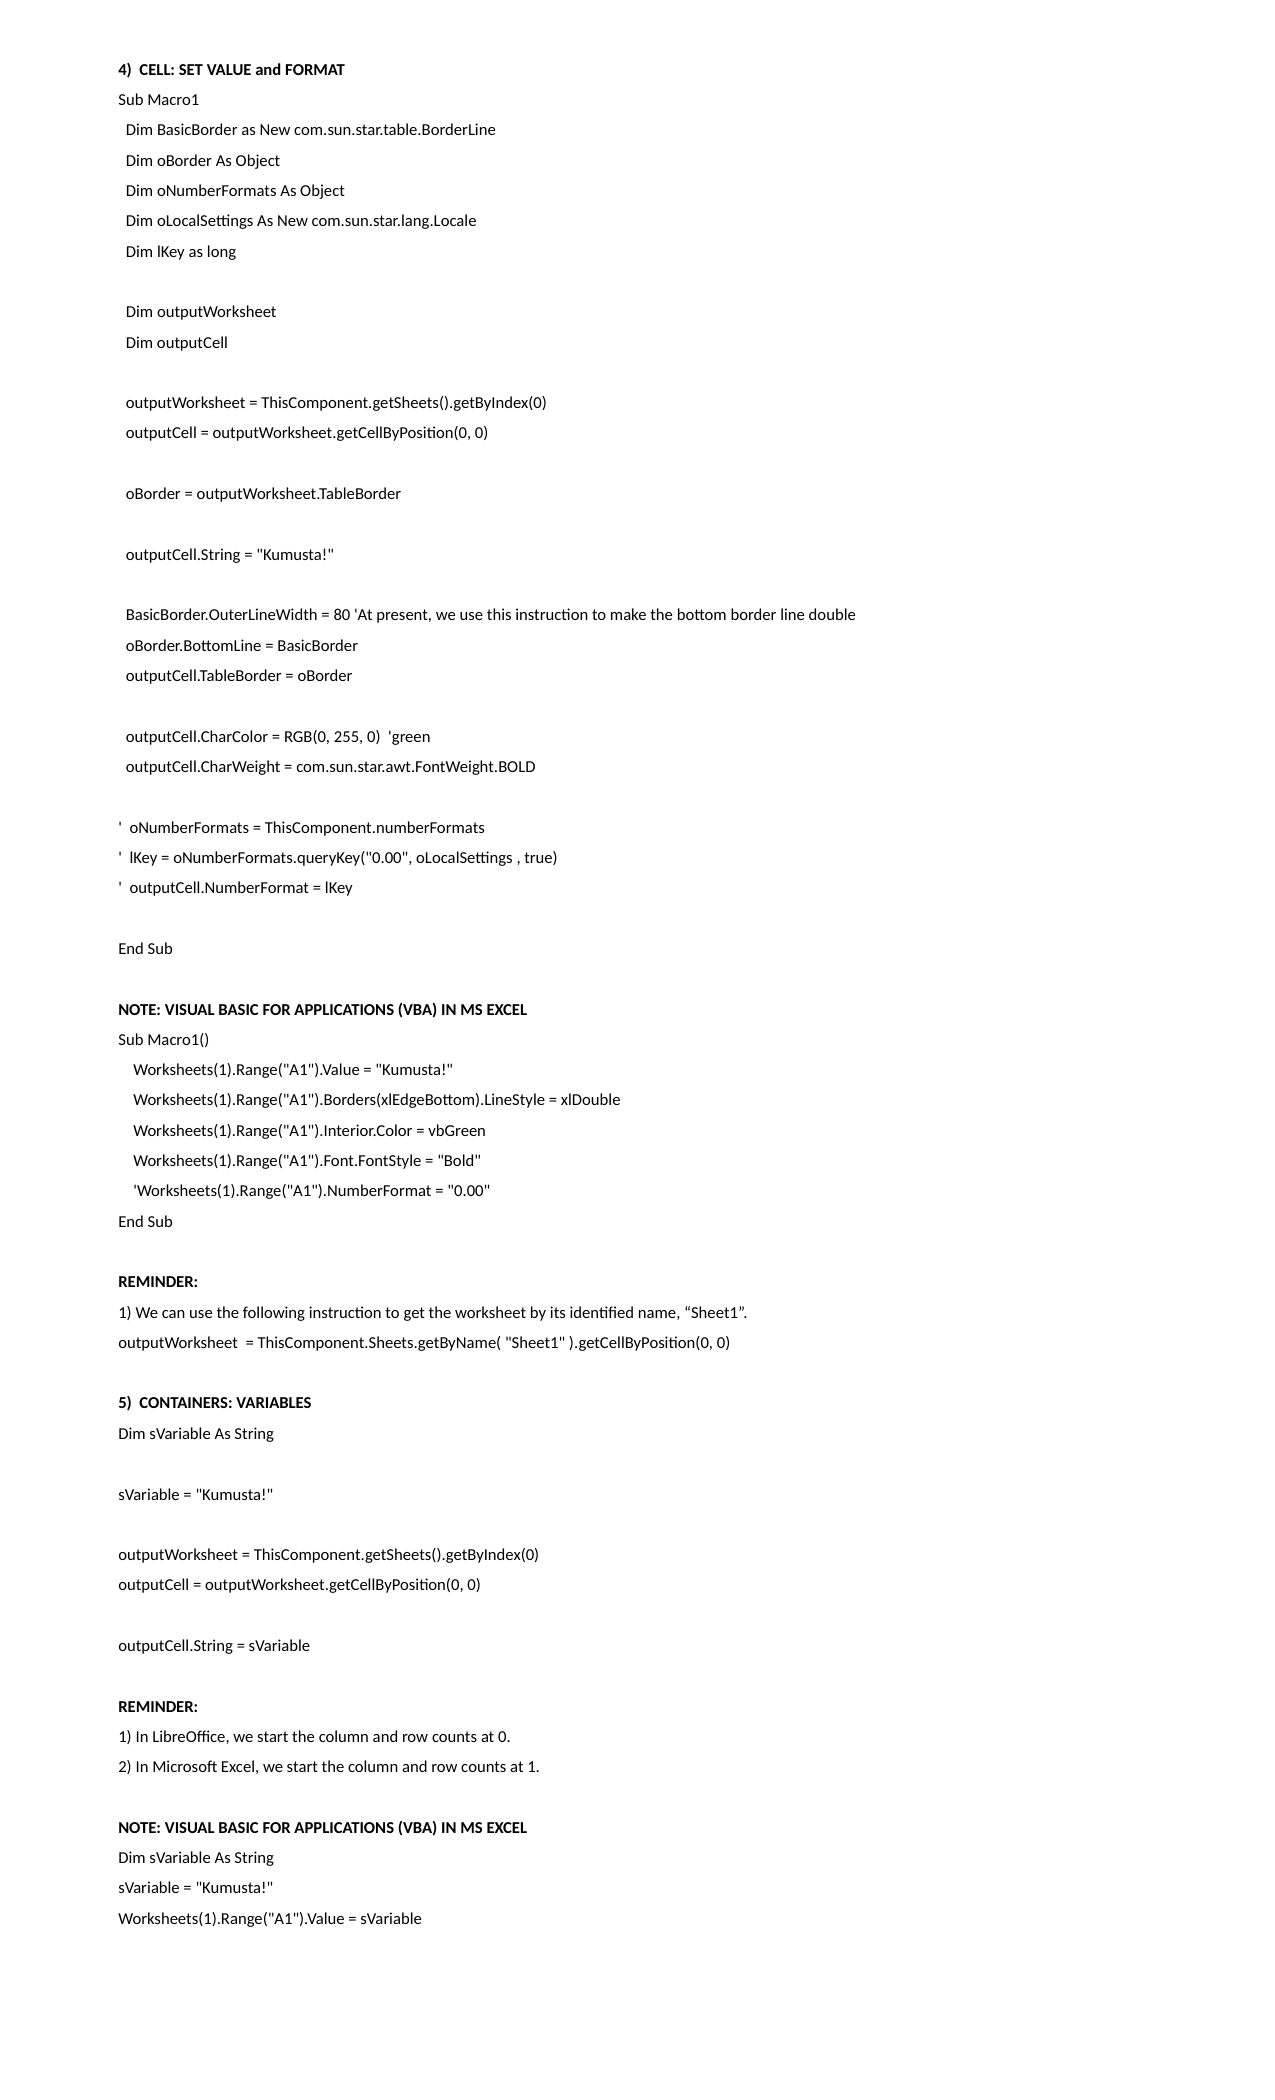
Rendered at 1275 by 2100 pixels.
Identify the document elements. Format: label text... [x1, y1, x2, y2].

text oBorder.BottomLine = BasicBorder [118, 635, 1216, 655]
text outputCell = outputWorksheet.getCellByPosition(0, 0) [118, 1575, 1216, 1595]
text 1) In LibreOffice, we start the column and row counts at 0. [118, 1726, 1216, 1747]
text Worksheets(1).Range("A1").Font.FontStyle = "Bold" [118, 1150, 1216, 1171]
text Dim oNumberFormats As Object [118, 180, 1216, 201]
text Dim outputWorksheet [118, 302, 1216, 322]
text outputCell.CharColor = RGB(0, 255, 0) 'green [118, 726, 1216, 746]
text REMINDER: [118, 1696, 1216, 1716]
text NOTE: VISUAL BASIC FOR APPLICATIONS (VBA) IN MS EXCEL [118, 1817, 1216, 1837]
text 2) In Microsoft Excel, we start the column and row counts at 1. [118, 1757, 1216, 1777]
text outputCell.TableBorder = oBorder [118, 665, 1216, 686]
text End Sub [118, 1211, 1216, 1231]
text Worksheets(1).Range("A1").Value = sVariable [118, 1908, 1216, 1928]
text 4) CELL: SET VALUE and FORMAT [118, 59, 1216, 79]
text ' lKey = oNumberFormats.queryKey("0.00", oLocalSettings , true) [118, 847, 1216, 867]
text Worksheets(1).Range("A1").Interior.Color = vbGreen [118, 1120, 1216, 1140]
text Dim oBorder As Object [118, 150, 1216, 170]
text outputCell.CharWeight = com.sun.star.awt.FontWeight.BOLD [118, 756, 1216, 777]
text sVariable = "Kumusta!" [118, 1484, 1216, 1504]
text 5) CONTAINERS: VARIABLES [118, 1393, 1216, 1413]
text End Sub [118, 938, 1216, 958]
text outputCell.String = "Kumusta!" [118, 544, 1216, 564]
text sVariable = "Kumusta!" [118, 1878, 1216, 1898]
text 'Worksheets(1).Range("A1").NumberFormat = "0.00" [118, 1181, 1216, 1201]
text BasicBorder.OuterLineWidth = 80 'At present, we use this instruction to make the bottom border line double [118, 605, 1216, 625]
text outputCell = outputWorksheet.getCellByPosition(0, 0) [118, 423, 1216, 443]
text oBorder = outputWorksheet.TableBorder [118, 483, 1216, 504]
text Dim sVariable As String [118, 1847, 1216, 1868]
text 1) We can use the following instruction to get the worksheet by its identified name, “Sheet1”. [118, 1302, 1216, 1322]
text Sub Macro1() [118, 1029, 1216, 1049]
text Dim outputCell [118, 332, 1216, 352]
text Dim lKey as long [118, 241, 1216, 261]
text ' oNumberFormats = ThisComponent.numberFormats [118, 817, 1216, 837]
text outputWorksheet = ThisComponent.Sheets.getByName( "Sheet1" ).getCellByPosition(0, 0) [118, 1332, 1216, 1352]
text Dim sVariable As String [118, 1423, 1216, 1443]
text Worksheets(1).Range("A1").Value = "Kumusta!" [118, 1059, 1216, 1080]
text NOTE: VISUAL BASIC FOR APPLICATIONS (VBA) IN MS EXCEL [118, 999, 1216, 1019]
text outputWorksheet = ThisComponent.getSheets().getByIndex(0) [118, 392, 1216, 413]
text Dim BasicBorder as New com.sun.star.table.BorderLine [118, 120, 1216, 140]
text Worksheets(1).Range("A1").Borders(xlEdgeBottom).LineStyle = xlDouble [118, 1090, 1216, 1110]
text Sub Macro1 [118, 89, 1216, 110]
text outputWorksheet = ThisComponent.getSheets().getByIndex(0) [118, 1544, 1216, 1565]
text ' outputCell.NumberFormat = lKey [118, 877, 1216, 898]
text outputCell.String = sVariable [118, 1635, 1216, 1656]
text Dim oLocalSettings As New com.sun.star.lang.Locale [118, 211, 1216, 231]
text REMINDER: [118, 1272, 1216, 1292]
